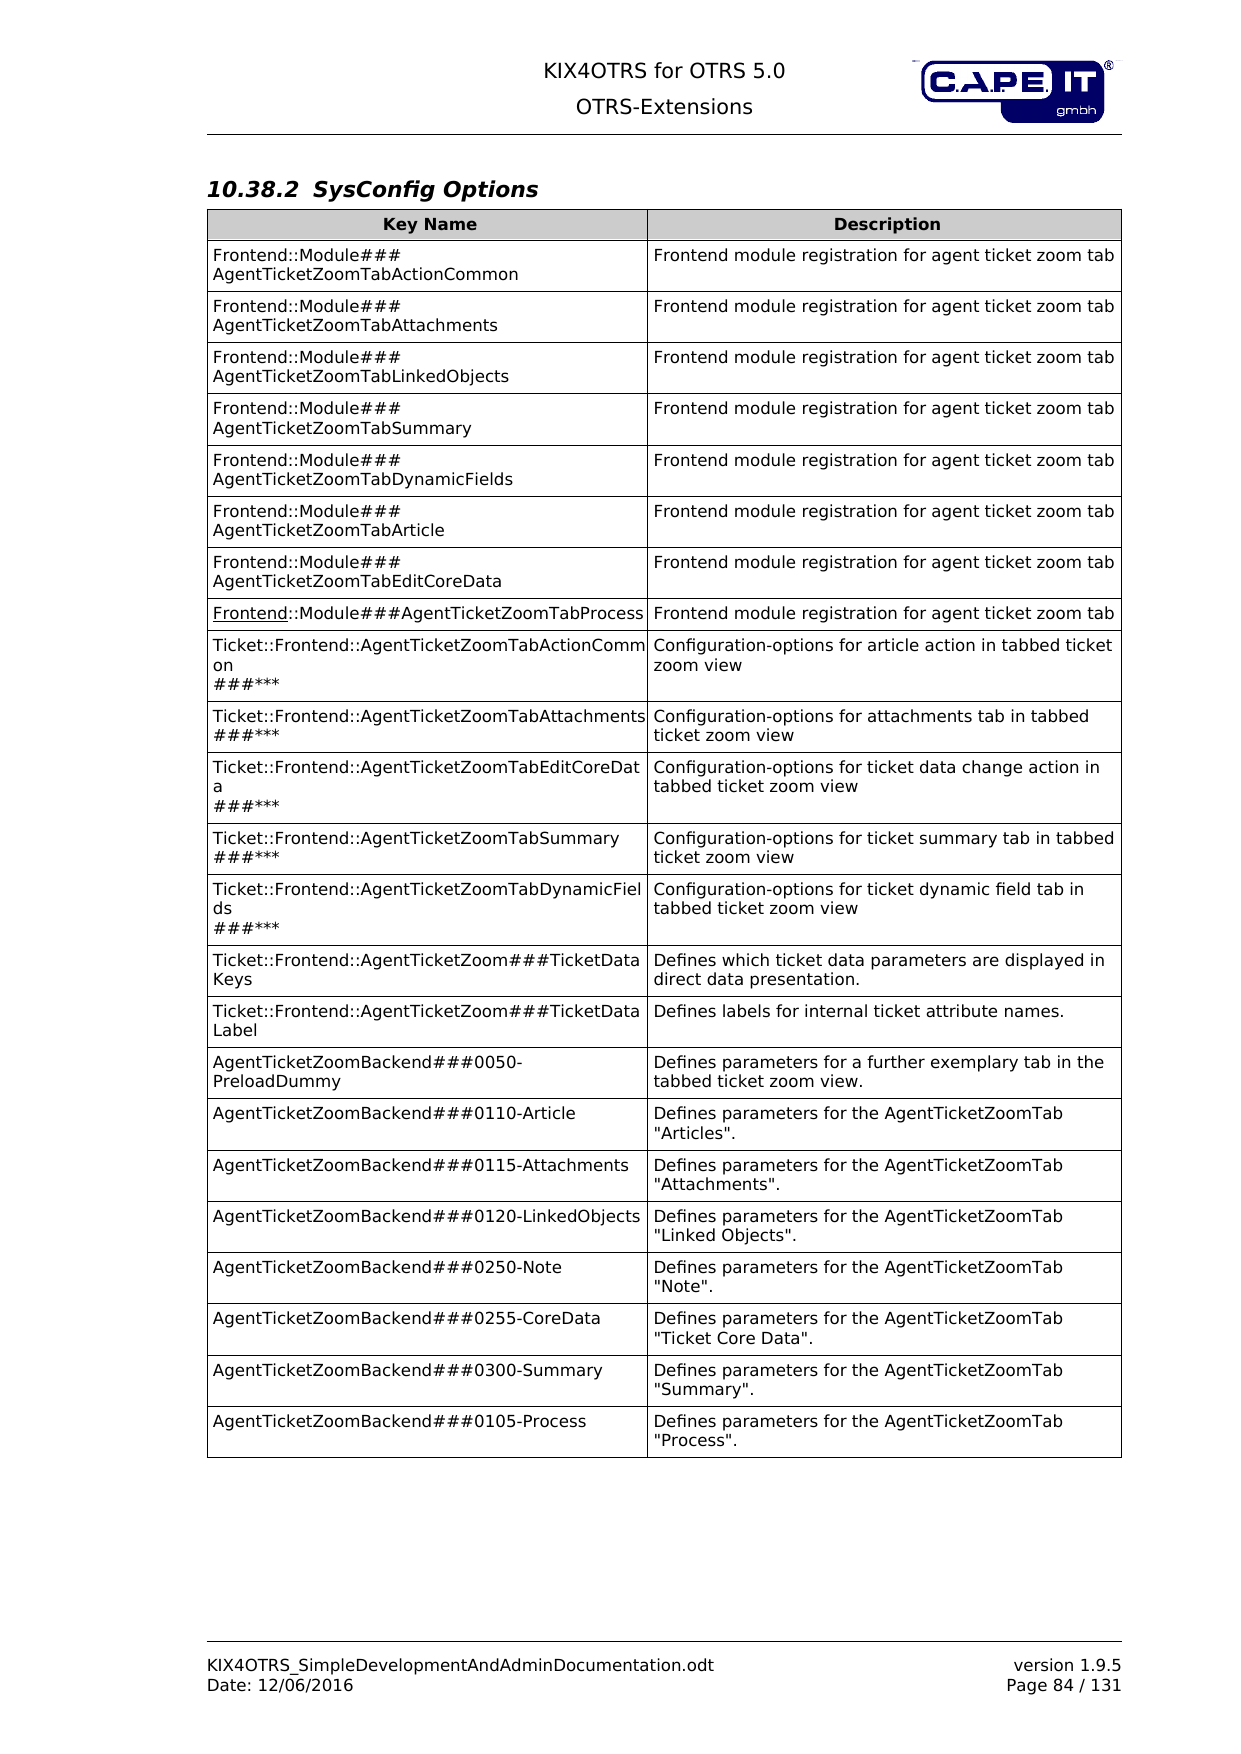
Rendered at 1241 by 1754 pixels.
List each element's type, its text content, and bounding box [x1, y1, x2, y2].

table_cell Frontend module registration for agent ticket zoom tab [648, 599, 1121, 630]
table_cell Ticket::Frontend::AgentTicketZoomTabAttachments ###*** [208, 702, 647, 752]
table_cell Configuration-options for ticket dynamic field tab in tabbed ticket zoom view [648, 875, 1121, 944]
table_cell Frontend::Module### AgentTicketZoomTabArticle [208, 497, 647, 547]
table_cell AgentTicketZoomBackend###0120-LinkedObjects [208, 1202, 647, 1252]
table_cell Frontend module registration for agent ticket zoom tab [648, 394, 1121, 444]
table_cell Defines parameters for the AgentTicketZoomTab "Ticket Core Data". [648, 1304, 1121, 1354]
table_cell Frontend::Module### AgentTicketZoomTabDynamicFields [208, 446, 647, 496]
table_cell Ticket::Frontend::AgentTicketZoom###TicketDataKeys [208, 946, 647, 996]
table_cell AgentTicketZoomBackend###0110-Article [208, 1099, 647, 1149]
table_cell Configuration-options for ticket data change action in tabbed ticket zoom view [648, 753, 1121, 823]
table_cell Frontend::Module### AgentTicketZoomTabActionCommon [208, 241, 647, 291]
table_cell AgentTicketZoomBackend###0105-Process [208, 1407, 647, 1457]
table_cell Ticket::Frontend::AgentTicketZoomTabDynamicFields ###*** [208, 875, 647, 944]
table_cell Ticket::Frontend::AgentTicketZoomTabActionCommon ###*** [208, 631, 647, 701]
table_cell Configuration-options for article action in tabbed ticket zoom view [648, 631, 1121, 701]
table_cell AgentTicketZoomBackend###0050-PreloadDummy [208, 1048, 647, 1098]
table_cell Frontend module registration for agent ticket zoom tab [648, 292, 1121, 342]
table_cell Frontend::Module###AgentTicketZoomTabProcess [208, 599, 647, 630]
table_cell Defines which ticket data parameters are displayed in direct data presentation. [648, 946, 1121, 996]
table_cell Ticket::Frontend::AgentTicketZoomTabSummary ###*** [208, 824, 647, 874]
table_cell Defines parameters for the AgentTicketZoomTab "Articles". [648, 1099, 1121, 1149]
table_header Key Name [208, 210, 647, 239]
table_cell Configuration-options for attachments tab in tabbed ticket zoom view [648, 702, 1121, 752]
table_cell Frontend module registration for agent ticket zoom tab [648, 241, 1121, 291]
table_cell Frontend module registration for agent ticket zoom tab [648, 446, 1121, 496]
table_cell Defines parameters for the AgentTicketZoomTab "Summary". [648, 1356, 1121, 1406]
table_cell Defines parameters for the AgentTicketZoomTab "Attachments". [648, 1151, 1121, 1201]
table_cell Ticket::Frontend::AgentTicketZoomTabEditCoreData ###*** [208, 753, 647, 823]
table_cell Frontend module registration for agent ticket zoom tab [648, 343, 1121, 393]
table_cell Defines parameters for the AgentTicketZoomTab "Process". [648, 1407, 1121, 1457]
table_cell Frontend module registration for agent ticket zoom tab [648, 548, 1121, 598]
table_cell Defines parameters for the AgentTicketZoomTab "Note". [648, 1253, 1121, 1303]
table_cell Configuration-options for ticket summary tab in tabbed ticket zoom view [648, 824, 1121, 874]
table_cell Frontend::Module### AgentTicketZoomTabLinkedObjects [208, 343, 647, 393]
table_cell AgentTicketZoomBackend###0250-Note [208, 1253, 647, 1303]
table_cell Frontend::Module### AgentTicketZoomTabAttachments [208, 292, 647, 342]
table_cell AgentTicketZoomBackend###0255-CoreData [208, 1304, 647, 1354]
table_cell Frontend module registration for agent ticket zoom tab [648, 497, 1121, 547]
table_cell Ticket::Frontend::AgentTicketZoom###TicketDataLabel [208, 997, 647, 1047]
picture [921, 60, 1114, 123]
subtitle SysConfig Options [207, 177, 1122, 203]
table_cell Defines parameters for a further exemplary tab in the tabbed ticket zoom view. [648, 1048, 1121, 1098]
table_cell Defines labels for internal ticket attribute names. [648, 997, 1121, 1047]
table_cell AgentTicketZoomBackend###0115-Attachments [208, 1151, 647, 1201]
table_header Description [648, 210, 1121, 239]
table_cell Defines parameters for the AgentTicketZoomTab "Linked Objects". [648, 1202, 1121, 1252]
table_cell Frontend::Module### AgentTicketZoomTabEditCoreData [208, 548, 647, 598]
table_cell AgentTicketZoomBackend###0300-Summary [208, 1356, 647, 1406]
table_cell Frontend::Module### AgentTicketZoomTabSummary [208, 394, 647, 444]
